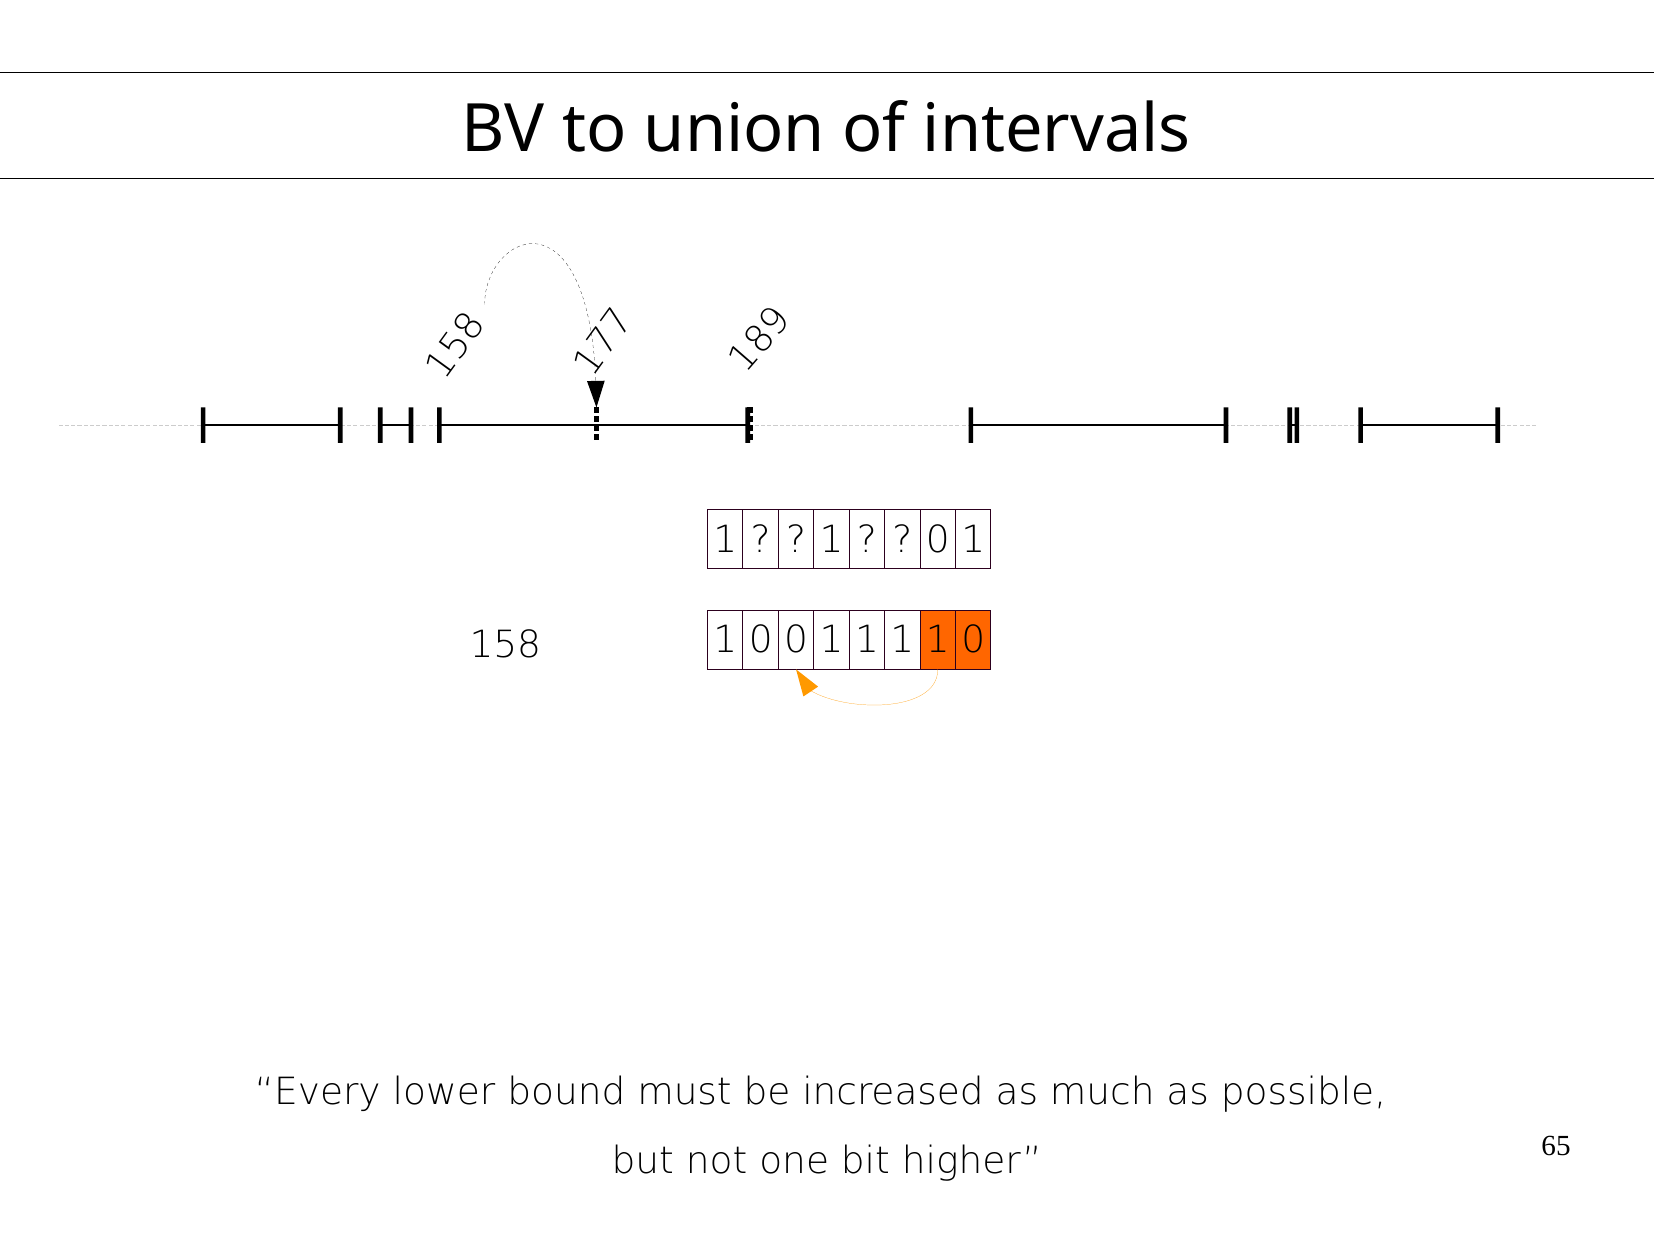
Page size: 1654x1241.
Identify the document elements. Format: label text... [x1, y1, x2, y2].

text_box ? [884, 509, 920, 569]
text_box 1 [707, 509, 742, 569]
text_box 189 [704, 281, 815, 397]
text_box 0 [742, 610, 778, 670]
text_box 158 [454, 615, 556, 675]
text_box 1 [849, 610, 884, 670]
text_box ? [778, 509, 813, 569]
text_box 158 [401, 287, 509, 404]
text_box ? [849, 509, 884, 569]
text_box “Every lower bound must be increased as much as possible, but not one bit higher” [148, 1062, 1506, 1191]
text_box 1 [920, 610, 955, 670]
text_box 1 [955, 509, 991, 569]
text_box 0 [920, 509, 955, 569]
text_box 1 [884, 610, 920, 670]
text_box ? [742, 509, 778, 569]
text_box BV to union of intervals [0, 72, 1654, 166]
text_box 1 [707, 610, 742, 670]
text_box 177 [549, 283, 657, 400]
text_box 1 [813, 509, 849, 569]
text_box 0 [955, 610, 991, 670]
text_box 1 [813, 610, 849, 670]
text_box 0 [778, 610, 813, 670]
